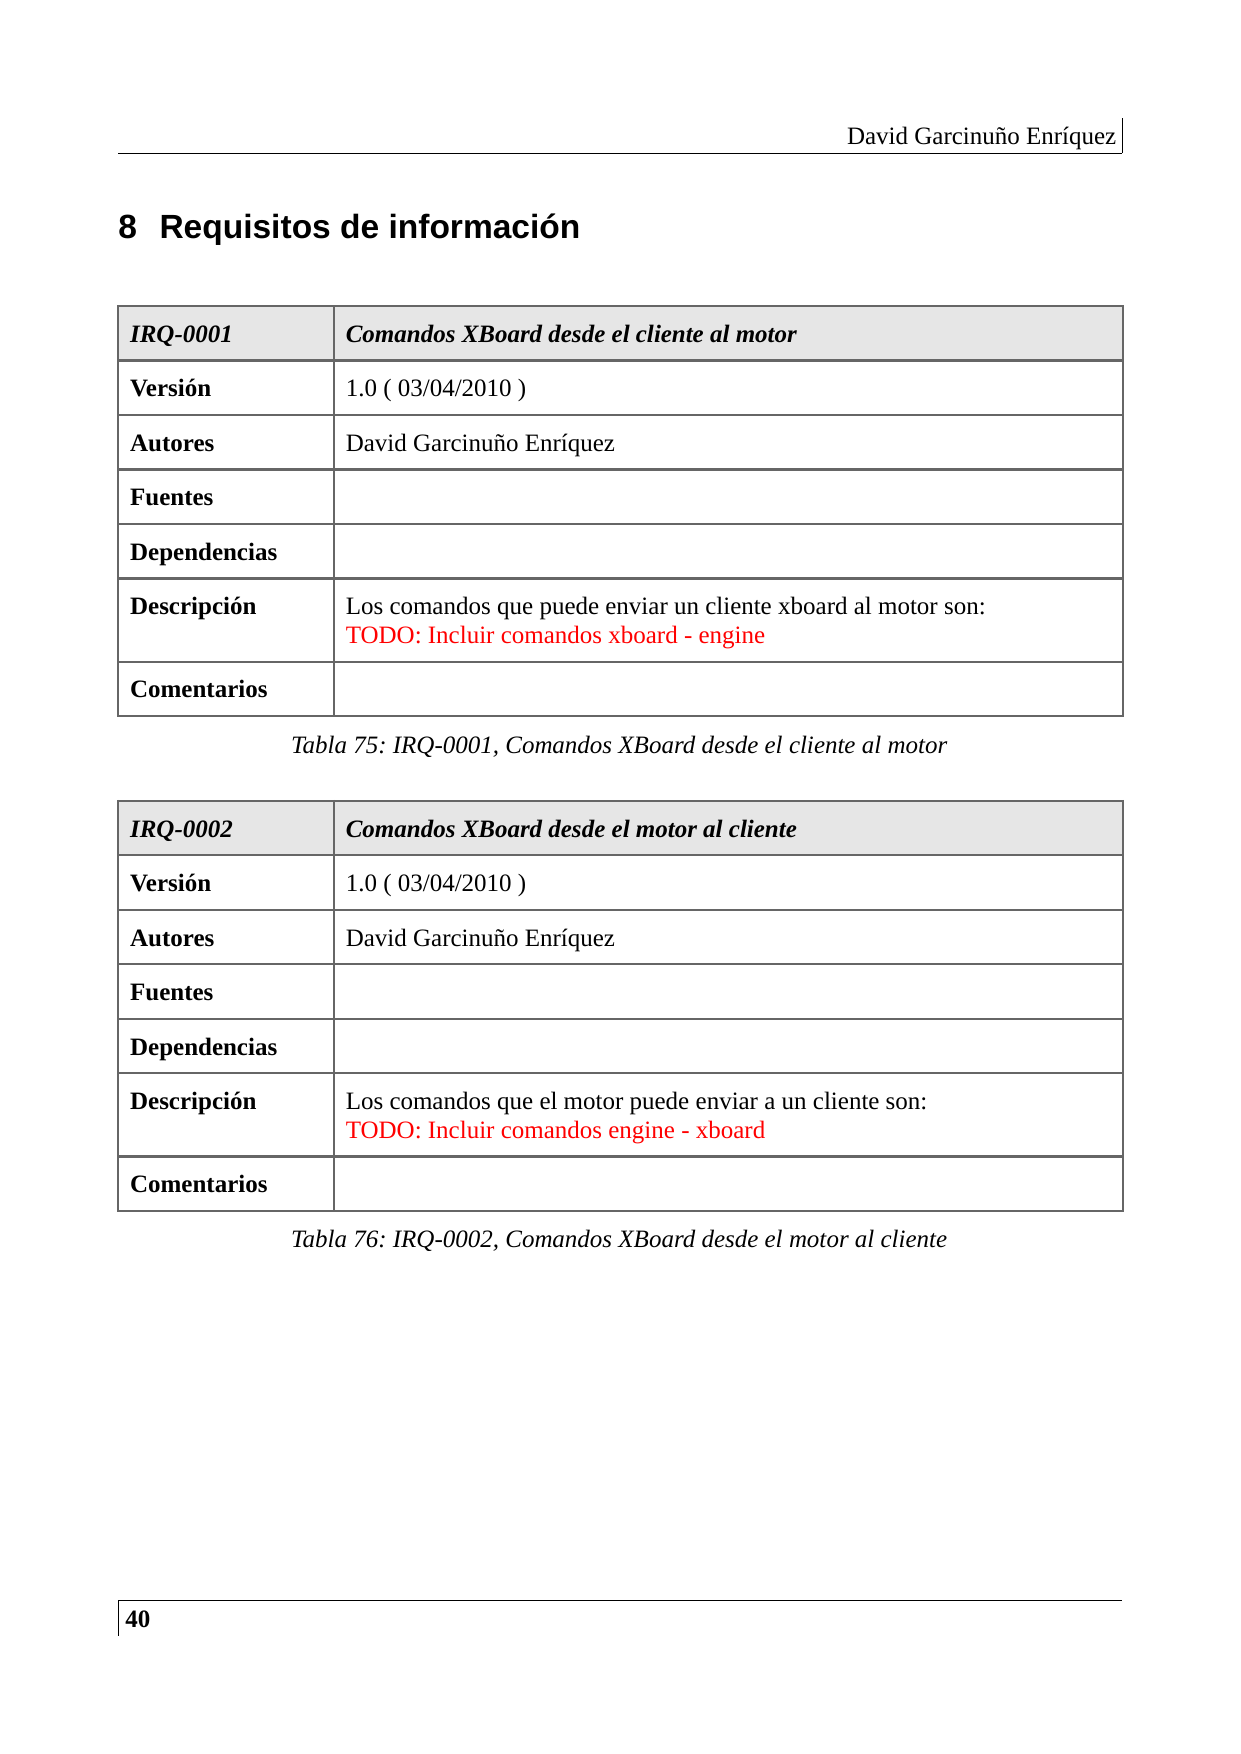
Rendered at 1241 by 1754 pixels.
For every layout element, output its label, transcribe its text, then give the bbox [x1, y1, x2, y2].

table_cell Autores [119, 416, 333, 468]
table_cell [335, 525, 1122, 577]
table_cell Dependencias [119, 1020, 333, 1072]
table_header Comandos XBoard desde el motor al cliente [335, 802, 1122, 854]
table_cell [335, 663, 1122, 715]
table_header Comandos XBoard desde el cliente al motor [335, 307, 1122, 359]
table_cell Versión [119, 856, 333, 909]
text Tabla 75: IRQ-0001, Comandos XBoard desde el cliente al motor [118, 730, 1122, 758]
table_cell [335, 1020, 1122, 1072]
table_cell [335, 965, 1122, 1018]
table_cell Los comandos que el motor puede enviar a un cliente son: TODO: Incluir comandos engine - xboard [335, 1074, 1122, 1155]
table_cell [335, 471, 1122, 523]
table_cell 1.0 ( 03/04/2010 ) [335, 362, 1122, 414]
table_cell Comentarios [119, 663, 333, 715]
table_cell Autores [119, 911, 333, 963]
table_cell Comentarios [119, 1158, 333, 1210]
table_header IRQ-0001 [119, 307, 333, 359]
table_cell David Garcinuño Enríquez [335, 911, 1122, 963]
table_cell Descripción [119, 580, 333, 661]
table_cell Dependencias [119, 525, 333, 577]
table_header IRQ-0002 [119, 802, 333, 854]
table_cell 1.0 ( 03/04/2010 ) [335, 856, 1122, 909]
table_cell Fuentes [119, 471, 333, 523]
table_cell Fuentes [119, 965, 333, 1018]
subtitle Requisitos de información [118, 207, 1122, 246]
table_cell David Garcinuño Enríquez [335, 416, 1122, 468]
text Tabla 76: IRQ-0002, Comandos XBoard desde el motor al cliente [118, 1224, 1122, 1253]
table_cell Los comandos que puede enviar un cliente xboard al motor son: TODO: Incluir comandos xboard - engine [335, 580, 1122, 661]
table_cell Descripción [119, 1074, 333, 1155]
table_cell [335, 1158, 1122, 1210]
table_cell Versión [119, 362, 333, 414]
